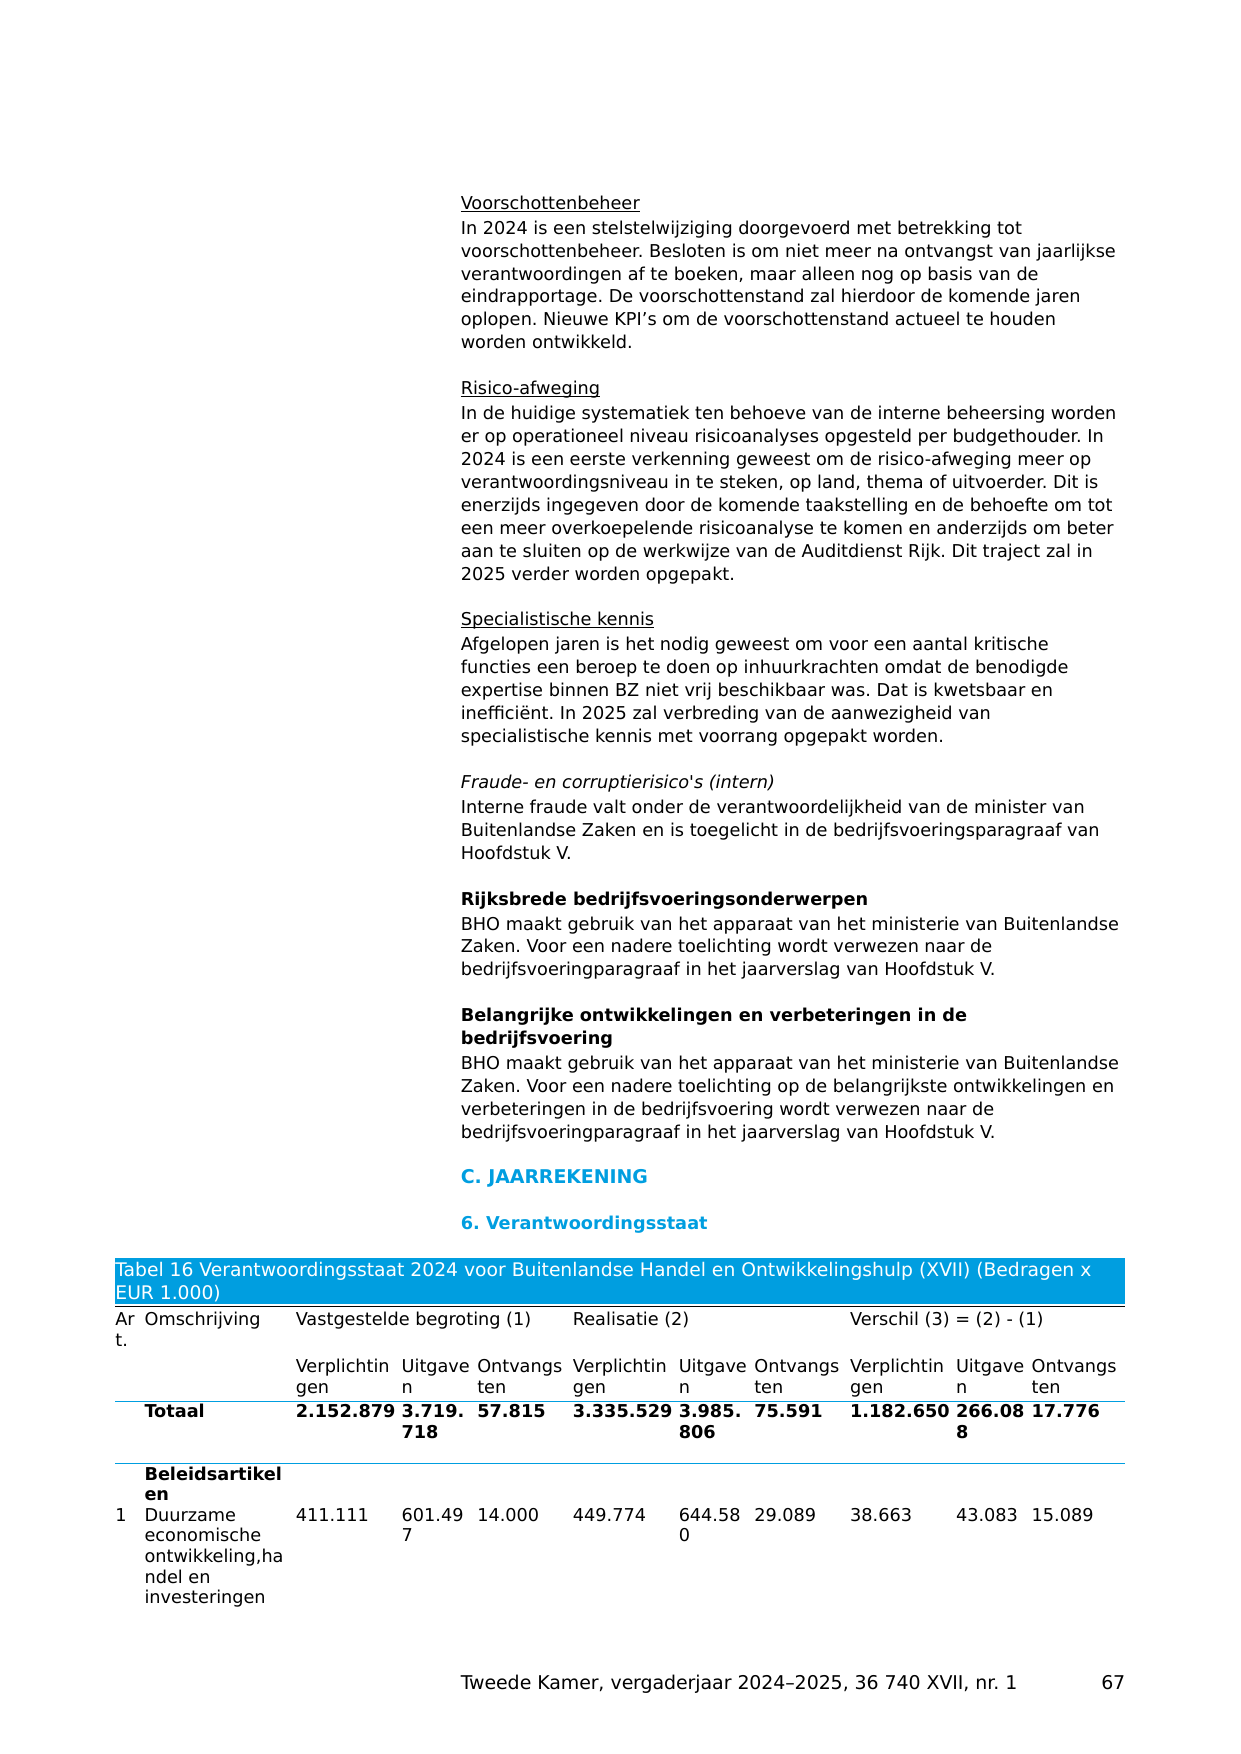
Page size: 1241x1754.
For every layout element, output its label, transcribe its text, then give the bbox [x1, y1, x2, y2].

table_cell 2.152.879 [293, 1402, 398, 1442]
table_cell [751, 1442, 847, 1463]
table_cell [676, 1442, 751, 1463]
text Afgelopen jaren is het nodig geweest om voor een aantal kritische functies een beroep te doen op inhuurkrachten omdat de benodigde expertise binnen BZ niet vrij beschikbaar was. Dat is kwetsbaar en inefficiënt. In 2025 zal verbreding van de aanwezigheid van specialistische kennis met voorrang opgepakt worden. [461, 632, 1125, 747]
table_cell [474, 1464, 570, 1505]
table_cell [399, 1464, 474, 1505]
table_cell Duurzame economische ontwikkeling,handel en investeringen [141, 1505, 293, 1608]
table_cell Totaal [141, 1402, 293, 1442]
table_cell Realisatie (2) [570, 1307, 847, 1353]
table_cell [293, 1442, 398, 1463]
table_cell [115, 1402, 141, 1442]
table_cell 411.111 [293, 1505, 398, 1608]
text Rijksbrede bedrijfsvoeringsonderwerpen [461, 887, 1125, 909]
table_cell 1 [115, 1505, 141, 1608]
table_cell [570, 1464, 676, 1505]
text Risico-afweging [461, 376, 1125, 399]
text In 2024 is een stelstelwijziging doorgevoerd met betrekking tot voorschottenbeheer. Besloten is om niet meer na ontvangst van jaarlijkse verantwoordingen af te boeken, maar alleen nog op basis van de eindrapportage. De voorschottenstand zal hierdoor de komende jaren oplopen. Nieuwe KPI’s om de voorschottenstand actueel te houden worden ontwikkeld. [461, 216, 1125, 353]
table_cell Uitgaven [953, 1354, 1028, 1401]
table_cell 3.335.529 [570, 1402, 676, 1442]
table_cell 3.985.806 [676, 1402, 751, 1442]
table_cell [1029, 1464, 1125, 1505]
text BHO maakt gebruik van het apparaat van het ministerie van Buitenlandse Zaken. Voor een nadere toelichting op de belangrijkste ontwikkelingen en verbeteringen in de bedrijfsvoering wordt verwezen naar de bedrijfsvoeringparagraaf in het jaarverslag van Hoofdstuk V. [461, 1051, 1125, 1143]
table_cell Uitgaven [676, 1354, 751, 1401]
table_cell 449.774 [570, 1505, 676, 1608]
table_cell 57.815 [474, 1402, 570, 1442]
text Interne fraude valt onder de verantwoordelijkheid van de minister van Buitenlandse Zaken en is toegelicht in de bedrijfsvoeringsparagraaf van Hoofdstuk V. [461, 795, 1125, 864]
table_cell 14.000 [474, 1505, 570, 1608]
table_cell [115, 1464, 141, 1505]
text Specialistische kennis [461, 607, 1125, 630]
table_cell Ontvangsten [474, 1354, 570, 1401]
text In de huidige systematiek ten behoeve van de interne beheersing worden er op operationeel niveau risicoanalyses opgesteld per budgethouder. In 2024 is een eerste verkenning geweest om de risico-afweging meer op verantwoordingsniveau in te steken, op land, thema of uitvoerder. Dit is enerzijds ingegeven door de komende taakstelling en de behoefte om tot een meer overkoepelende risicoanalyse te komen en anderzijds om beter aan te sluiten op de werkwijze van de Auditdienst Rijk. Dit traject zal in 2025 verder worden opgepakt. [461, 401, 1125, 584]
table_cell 1.182.650 [847, 1402, 953, 1442]
table_cell [141, 1354, 293, 1401]
table_cell [115, 1442, 141, 1463]
table_cell 38.663 [847, 1505, 953, 1608]
table_cell [115, 1354, 141, 1401]
table_cell [847, 1442, 953, 1463]
table_cell Beleidsartikelen [141, 1464, 293, 1505]
table_cell [953, 1464, 1028, 1505]
table_cell 43.083 [953, 1505, 1028, 1608]
table_cell Omschrijving [141, 1307, 293, 1353]
title 6. Verantwoordingsstaat [461, 1211, 1125, 1234]
table_cell Art. [115, 1307, 141, 1353]
table_cell [293, 1464, 398, 1505]
table_cell [847, 1464, 953, 1505]
table_cell Verplichtingen [293, 1354, 398, 1401]
table_cell 3.719.718 [399, 1402, 474, 1442]
table_cell 17.776 [1029, 1402, 1125, 1442]
text Voorschottenbeheer [461, 191, 1125, 214]
table_cell 75.591 [751, 1402, 847, 1442]
text BHO maakt gebruik van het apparaat van het ministerie van Buitenlandse Zaken. Voor een nadere toelichting wordt verwezen naar de bedrijfsvoeringparagraaf in het jaarverslag van Hoofdstuk V. [461, 912, 1125, 980]
table_cell Verplichtingen [570, 1354, 676, 1401]
text Belangrijke ontwikkelingen en verbeteringen in de bedrijfsvoering [461, 1003, 1125, 1049]
table_cell [1029, 1442, 1125, 1463]
table_cell Verschil (3) = (2) - (1) [847, 1307, 1125, 1353]
text Fraude- en corruptierisico's (intern) [461, 770, 1125, 793]
table_cell 644.580 [676, 1505, 751, 1608]
table_cell Ontvangsten [751, 1354, 847, 1401]
table_cell Vastgestelde begroting (1) [293, 1307, 570, 1353]
table_cell Ontvangsten [1029, 1354, 1125, 1401]
table_cell 15.089 [1029, 1505, 1125, 1608]
table_cell [399, 1442, 474, 1463]
table_cell [751, 1464, 847, 1505]
table_cell Uitgaven [399, 1354, 474, 1401]
table_cell [953, 1442, 1028, 1463]
table_cell [474, 1442, 570, 1463]
table_cell [676, 1464, 751, 1505]
table_cell 266.088 [953, 1402, 1028, 1442]
table_cell 601.497 [399, 1505, 474, 1608]
title C. Jaarrekening [461, 1166, 1125, 1188]
table_cell [141, 1442, 293, 1463]
table_cell [570, 1442, 676, 1463]
table_cell Verplichtingen [847, 1354, 953, 1401]
table_cell 29.089 [751, 1505, 847, 1608]
